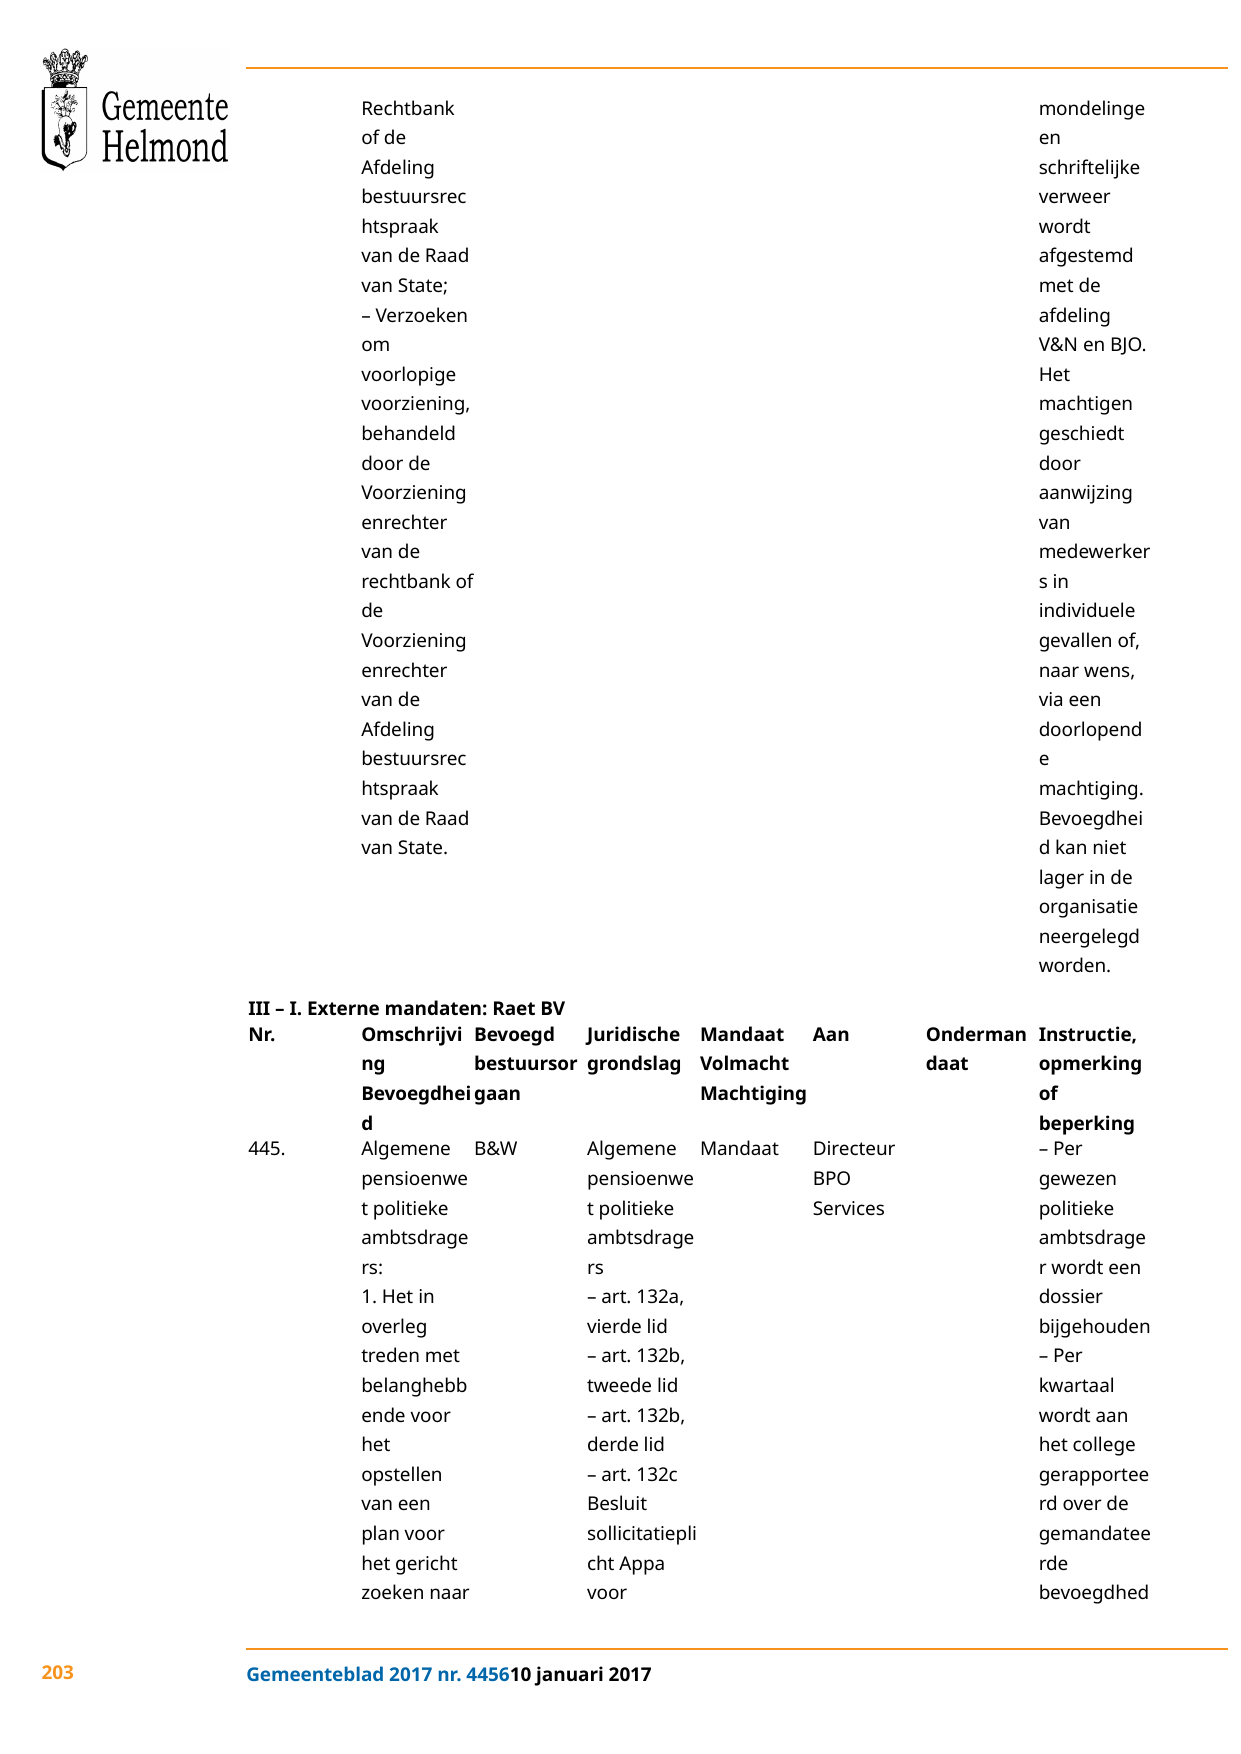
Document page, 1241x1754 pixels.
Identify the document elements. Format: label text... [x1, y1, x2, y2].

picture [41, 47, 231, 172]
text III – I. Externe mandaten: Raet BV [248, 995, 1152, 1021]
table_cell – Per gewezen politieke ambtsdrager wordt een dossier bijgehouden – Per kwartaal wordt aan het college gerapporteerd over de gemandateerde bevoegdhed [1039, 1136, 1152, 1605]
table_header Ondermandaat [926, 1021, 1038, 1136]
table_cell [700, 95, 813, 978]
table_header Instructie, opmerking of beperking [1039, 1021, 1152, 1136]
table_cell 445. [248, 1136, 361, 1605]
table_cell Directeur BPO Services [813, 1136, 926, 1605]
table_cell Algemene pensioenwet politieke ambtsdragers – art. 132a, vierde lid – art. 132b, tweede lid – art. 132b, derde lid – art. 132c Besluit sollicitatieplicht Appa voor [587, 1136, 700, 1605]
table_cell Mandaat [700, 1136, 813, 1605]
table_cell Algemene pensioenwet politieke ambtsdragers: 1. Het in overleg treden met belanghebbende voor het opstellen van een plan voor het gericht zoeken naar [361, 1136, 474, 1605]
table_cell [813, 95, 926, 978]
table_cell [926, 95, 1038, 978]
table_cell mondelinge en schriftelijke verweer wordt afgestemd met de afdeling V&N en BJO. Het machtigen geschiedt door aanwijzing van medewerkers in individuele gevallen of, naar wens, via een doorlopende machtiging. Bevoegdheid kan niet lager in de organisatie neergelegd worden. [1039, 95, 1152, 978]
table_header Nr. [248, 1021, 361, 1136]
table_header Aan [813, 1021, 926, 1136]
table_cell Rechtbank of de Afdeling bestuursrechtspraak van de Raad van State; – Verzoeken om voorlopige voorziening, behandeld door de Voorzieningenrechter van de rechtbank of de Voorzieningenrechter van de Afdeling bestuursrechtspraak van de Raad van State. [361, 95, 474, 978]
table_cell B&W [474, 1136, 587, 1605]
table_header Bevoegd bestuursorgaan [474, 1021, 587, 1136]
table_header Mandaat Volmacht Machtiging [700, 1021, 813, 1136]
table_header Omschrijving Bevoegdheid [361, 1021, 474, 1136]
table_cell [926, 1136, 1038, 1605]
table_cell [248, 95, 361, 978]
table_cell [474, 95, 587, 978]
table_cell [587, 95, 700, 978]
table_header Juridische grondslag [587, 1021, 700, 1136]
